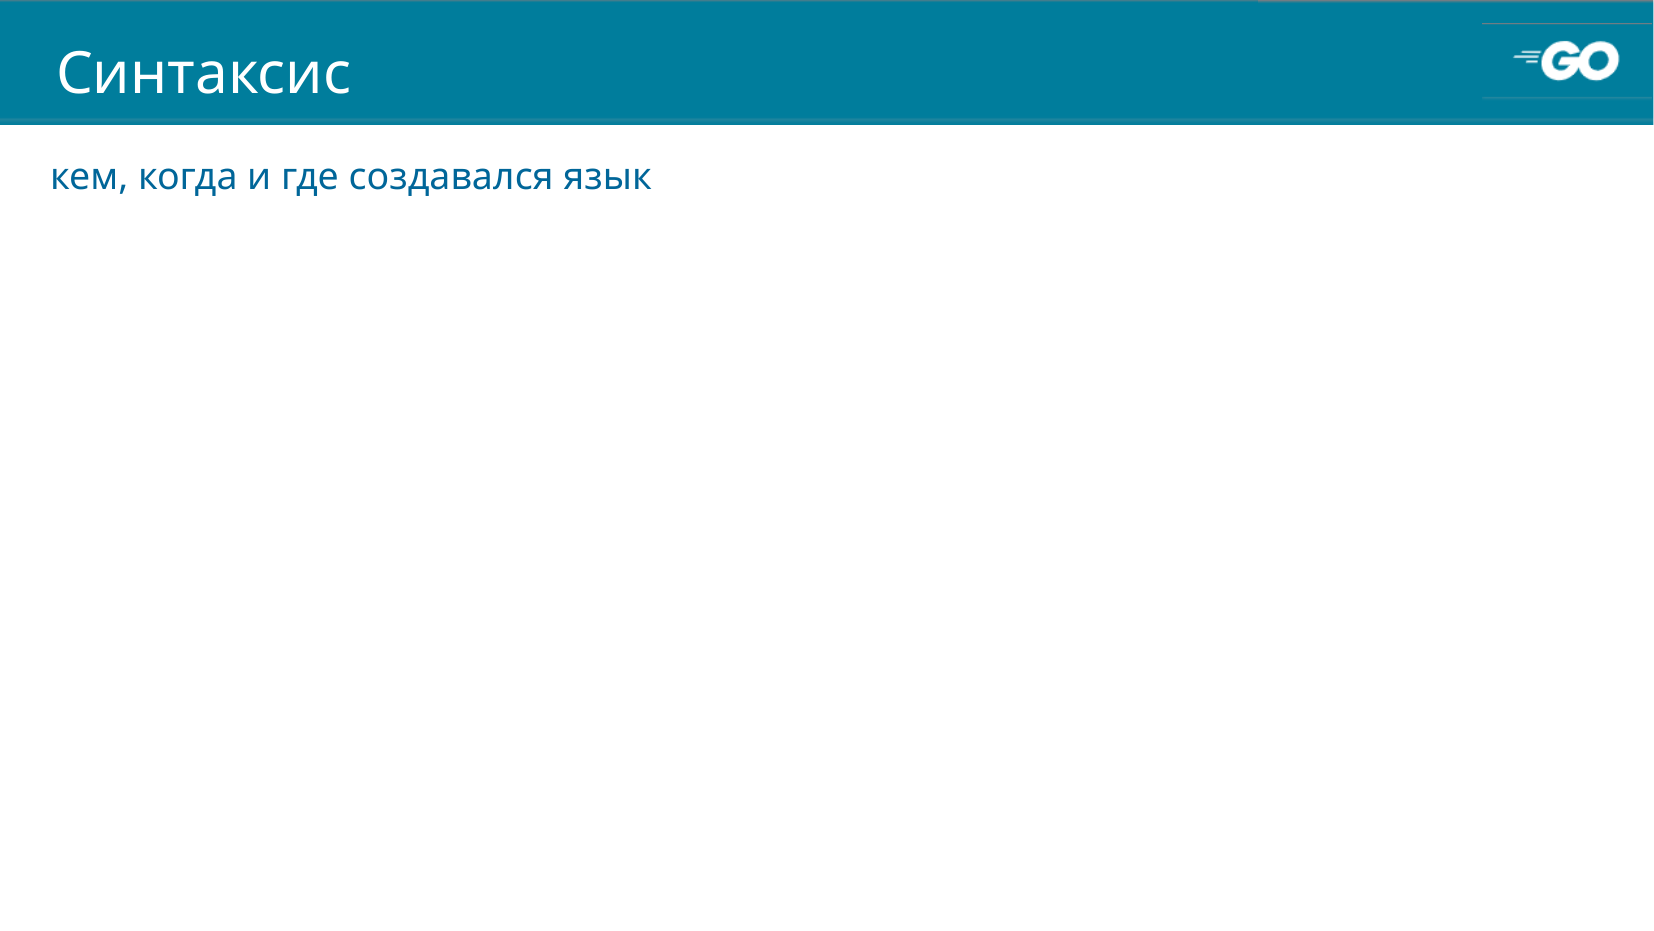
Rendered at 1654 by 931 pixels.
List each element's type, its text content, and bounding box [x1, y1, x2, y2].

text_box Синтаксис [41, 23, 1495, 104]
picture [1542, 41, 1619, 81]
text_box кем, когда и где создавался язык [35, 141, 1619, 898]
